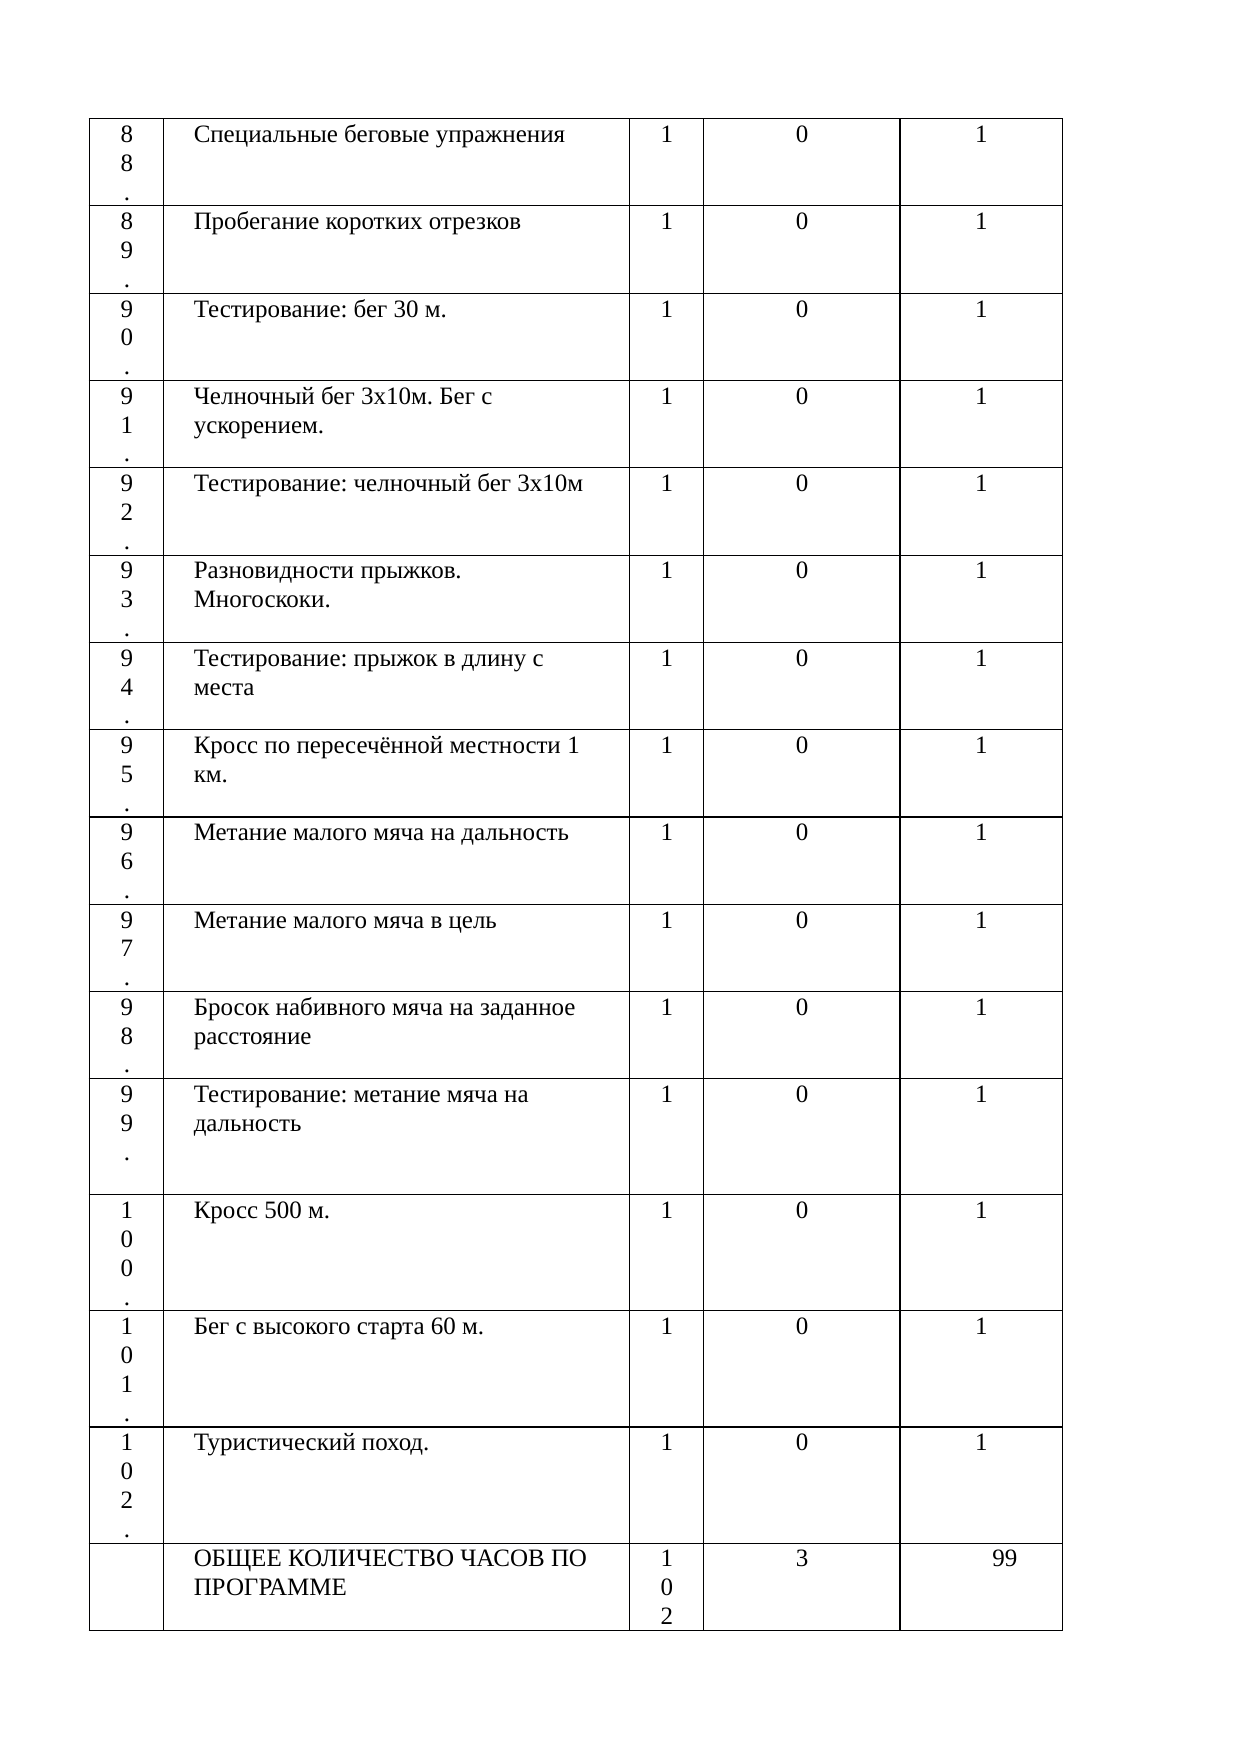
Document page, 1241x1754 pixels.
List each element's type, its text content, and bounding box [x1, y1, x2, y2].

table_cell Метание малого мяча на дальность [164, 818, 629, 904]
table_cell 1 [630, 1079, 703, 1194]
table_cell 1 [630, 556, 703, 642]
table_cell 97. [90, 905, 163, 991]
table_cell 0 [704, 1195, 899, 1310]
table_cell Челночный бег 3х10м. Бег с ускорением. [164, 381, 629, 467]
table_cell [90, 1544, 163, 1630]
table_cell 1 [630, 206, 703, 293]
table_cell 0 [704, 1311, 899, 1426]
table_cell 93. [90, 556, 163, 642]
table_cell 0 [704, 381, 899, 467]
table_cell 1 [630, 119, 703, 205]
table_cell 1 [630, 905, 703, 991]
table_cell Специальные беговые упражнения [164, 119, 629, 205]
table_cell 91. [90, 381, 163, 467]
table_cell 0 [704, 294, 899, 380]
table_cell 0 [704, 643, 899, 729]
table_cell 1 [630, 294, 703, 380]
table_cell Тестирование: метание мяча на дальность [164, 1079, 629, 1194]
table_cell 1 [630, 468, 703, 554]
table_cell 1 [901, 818, 1062, 904]
table_cell Тестирование: бег 30 м. [164, 294, 629, 380]
table_cell 99. [90, 1079, 163, 1194]
table_cell 1 [901, 381, 1062, 467]
table_cell 0 [704, 730, 899, 816]
table_cell 0 [704, 206, 899, 293]
table_cell 88. [90, 119, 163, 205]
table_cell 1 [901, 468, 1062, 554]
table_cell 99 [901, 1544, 1062, 1630]
table_cell 92. [90, 468, 163, 554]
table_cell 98. [90, 992, 163, 1078]
table_cell Разновидности прыжков. Многоскоки. [164, 556, 629, 642]
table_cell 1 [630, 992, 703, 1078]
table_cell 96. [90, 818, 163, 904]
table_cell 90. [90, 294, 163, 380]
table_cell 0 [704, 818, 899, 904]
table_cell Тестирование: челночный бег 3х10м [164, 468, 629, 554]
table_cell 1 [901, 119, 1062, 205]
table_cell Кросс 500 м. [164, 1195, 629, 1310]
table_cell 1 [630, 1311, 703, 1426]
table_cell 1 [630, 381, 703, 467]
table_cell 1 [901, 206, 1062, 293]
table_cell 0 [704, 905, 899, 991]
table_cell 1 [901, 1195, 1062, 1310]
table_cell 0 [704, 992, 899, 1078]
table_cell 100. [90, 1195, 163, 1310]
table_cell 1 [901, 556, 1062, 642]
table_cell 1 [901, 294, 1062, 380]
table_cell 1 [630, 730, 703, 816]
table_cell 1 [901, 730, 1062, 816]
table_cell 102. [90, 1428, 163, 1542]
table_cell Кросс по пересечённой местности 1 км. [164, 730, 629, 816]
table_cell Метание малого мяча в цель [164, 905, 629, 991]
table_cell 1 [901, 905, 1062, 991]
table_cell 0 [704, 468, 899, 554]
table_cell 1 [901, 1311, 1062, 1426]
table_cell 1 [901, 643, 1062, 729]
table_cell 0 [704, 556, 899, 642]
table_cell 94. [90, 643, 163, 729]
table_cell 89. [90, 206, 163, 293]
table_cell 1 [630, 818, 703, 904]
table_cell Пробегание коротких отрезков [164, 206, 629, 293]
table_cell 1 [901, 1079, 1062, 1194]
table_cell Туристический поход. [164, 1428, 629, 1542]
table_cell Тестирование: прыжок в длину с места [164, 643, 629, 729]
table_cell 102 [630, 1544, 703, 1630]
table_cell 1 [630, 1195, 703, 1310]
table_cell 3 [704, 1544, 899, 1630]
table_cell Бросок набивного мяча на заданное расстояние [164, 992, 629, 1078]
table_cell 0 [704, 119, 899, 205]
table_cell 1 [630, 643, 703, 729]
table_cell 1 [901, 1428, 1062, 1542]
table_cell 95. [90, 730, 163, 816]
table_cell 0 [704, 1428, 899, 1542]
table_cell ОБЩЕЕ КОЛИЧЕСТВО ЧАСОВ ПО ПРОГРАММЕ [164, 1544, 629, 1630]
table_cell 101. [90, 1311, 163, 1426]
table_cell 1 [630, 1428, 703, 1542]
table_cell 1 [901, 992, 1062, 1078]
table_cell Бег с высокого старта 60 м. [164, 1311, 629, 1426]
table_cell 0 [704, 1079, 899, 1194]
